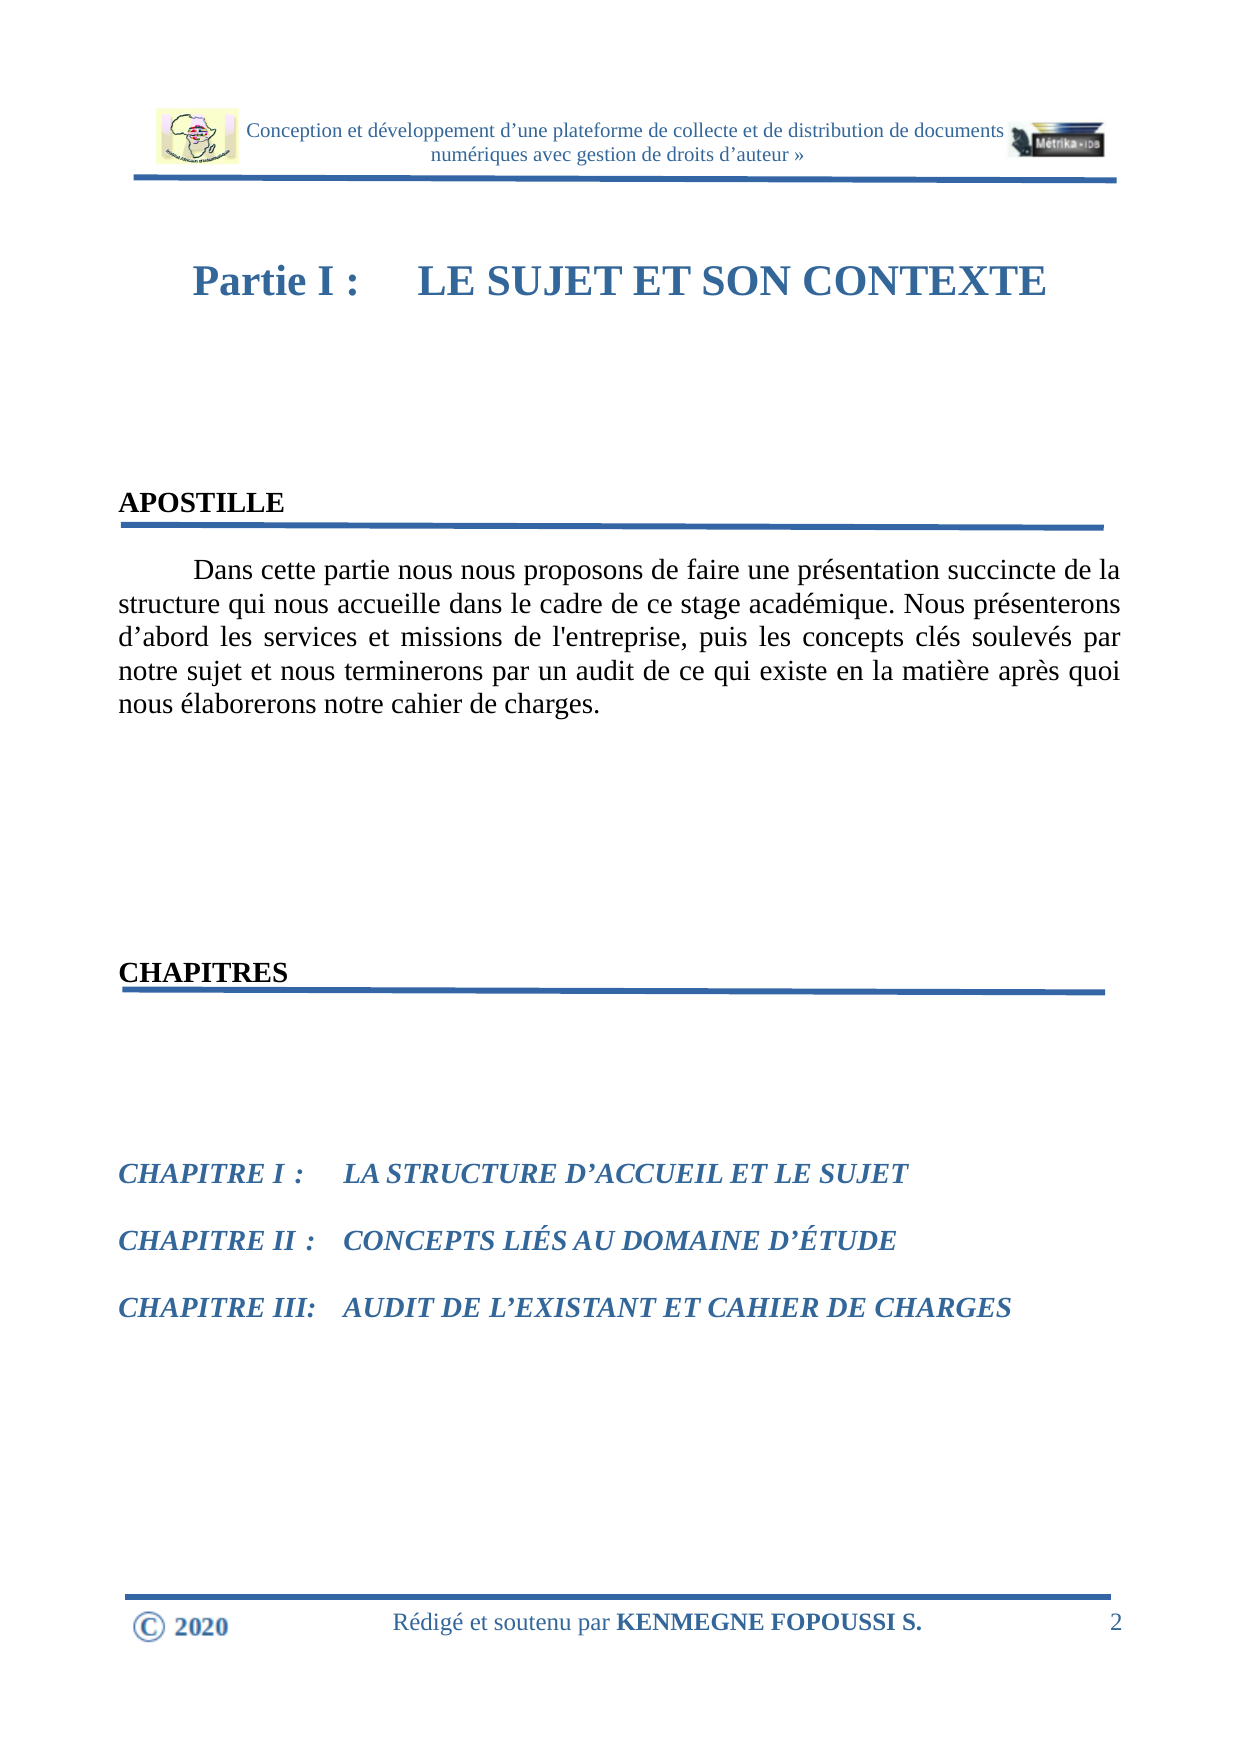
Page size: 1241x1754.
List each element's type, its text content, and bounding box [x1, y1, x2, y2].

text CHAPITRE II : CONCEPTS LIÉS AU DOMAINE D’ÉTUDE [118, 1223, 1122, 1257]
text Dans cette partie nous nous proposons de faire une présentation succincte de la structure qui nous accueille dans le cadre de ce stage académique. Nous présenterons d’abord les services et missions de l'entreprise, puis les concepts clés soulevés par notre sujet et nous terminerons par un audit de ce qui existe en la matière après quoi nous élaborerons notre cahier de charges. [118, 552, 1122, 720]
text APOSTILLE [118, 485, 1122, 519]
picture [1003, 116, 1109, 160]
text CHAPITRE I : LA STRUCTURE D’ACCUEIL ET LE SUJET [118, 1156, 1122, 1189]
text CHAPITRES [118, 955, 1122, 988]
picture [126, 1604, 231, 1647]
text CHAPITRE III: AUDIT DE L’EXISTANT ET CAHIER DE CHARGES [118, 1290, 1122, 1324]
picture [154, 107, 241, 166]
subtitle LE SUJET ET SON CONTEXTE [118, 255, 1122, 305]
